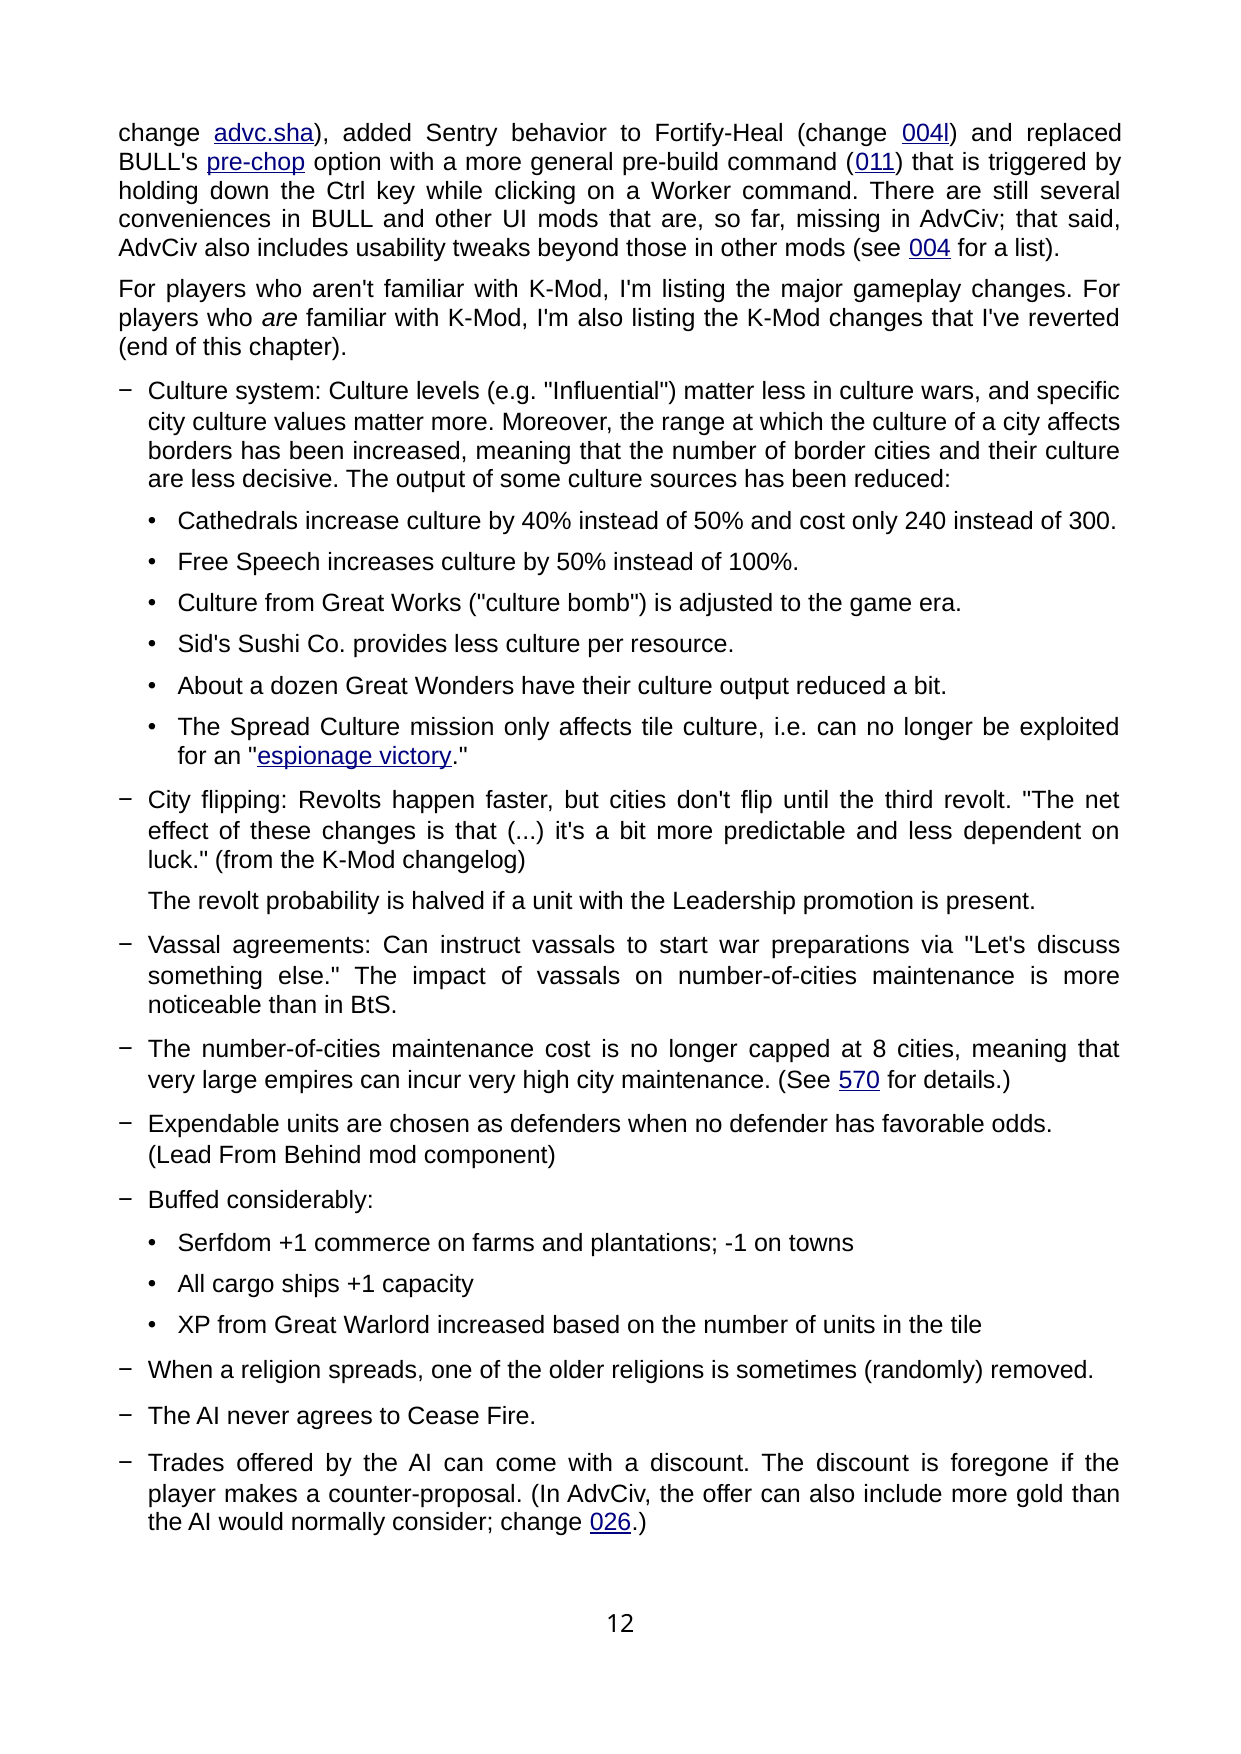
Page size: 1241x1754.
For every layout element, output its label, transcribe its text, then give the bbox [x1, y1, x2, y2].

list Buffed considerably: [118, 1181, 1122, 1215]
list About a dozen Great Wonders have their culture output reduced a bit. [148, 671, 1122, 699]
list Cathedrals increase culture by 40% instead of 50% and cost only 240 instead of 300. [148, 506, 1122, 534]
list City flipping: Revolts happen faster, but cities don't flip until the third revolt. "The net effect of these changes is that (...) it's a bit more predictable and less dependent on luck." (from the K-Mod changelog) [118, 782, 1122, 873]
text For players who aren't familiar with K-Mod, I'm listing the major gameplay changes. For players who are familiar with K-Mod, I'm also listing the K-Mod changes that I've reverted (end of this chapter). [118, 274, 1122, 361]
list The Spread Culture mission only affects tile culture, i.e. can no longer be exploited for an "espionage victory." [148, 712, 1122, 769]
list Expendable units are chosen as defenders when no defender has favorable odds. (Lead From Behind mod component) [118, 1106, 1122, 1169]
list Serfdom +1 commerce on farms and plantations; -1 on towns [148, 1228, 1122, 1257]
list Vassal agreements: Can instruct vassals to start war preparations via "Let's discuss something else." The impact of vassals on number-of-cities maintenance is more noticeable than in BtS. [118, 927, 1122, 1018]
list The AI never agrees to Cease Fire. [118, 1398, 1122, 1432]
list Culture system: Culture levels (e.g. "Influential") matter less in culture wars, and specific city culture values matter more. Moreover, the range at which the culture of a city affects borders has been increased, meaning that the number of border cities and their culture are less decisive. The output of some culture sources has been reduced: [118, 373, 1122, 493]
list The revolt probability is halved if a unit with the Leadership promotion is present. [118, 886, 1122, 914]
list Trades offered by the AI can come with a discount. The discount is foregone if the player makes a counter-proposal. (In AdvCiv, the offer can also include more gold than the AI would normally consider; change 026.) [118, 1444, 1122, 1536]
list Sid's Sushi Co. provides less culture per resource. [148, 629, 1122, 658]
list Free Speech increases culture by 50% instead of 100%. [148, 547, 1122, 576]
list The number-of-cities maintenance cost is no longer capped at 8 cities, meaning that very large empires can incur very high city maintenance. (See 570 for details.) [118, 1031, 1122, 1094]
text change advc.sha), added Sentry behavior to Fortify-Heal (change 004l) and replaced BULL's pre-chop option with a more general pre-build command (011) that is triggered by holding down the Ctrl key while clicking on a Worker command. There are still several conveniences in BULL and other UI mods that are, so far, missing in AdvCiv; that said, AdvCiv also includes usability tweaks beyond those in other mods (see 004 for a list). [118, 118, 1122, 262]
list When a religion spreads, one of the older religions is sometimes (randomly) removed. [118, 1352, 1122, 1386]
list All cargo ships +1 capacity [148, 1269, 1122, 1298]
list XP from Great Warlord increased based on the number of units in the tile [148, 1310, 1122, 1339]
list Culture from Great Works ("culture bomb") is adjusted to the game era. [148, 588, 1122, 617]
